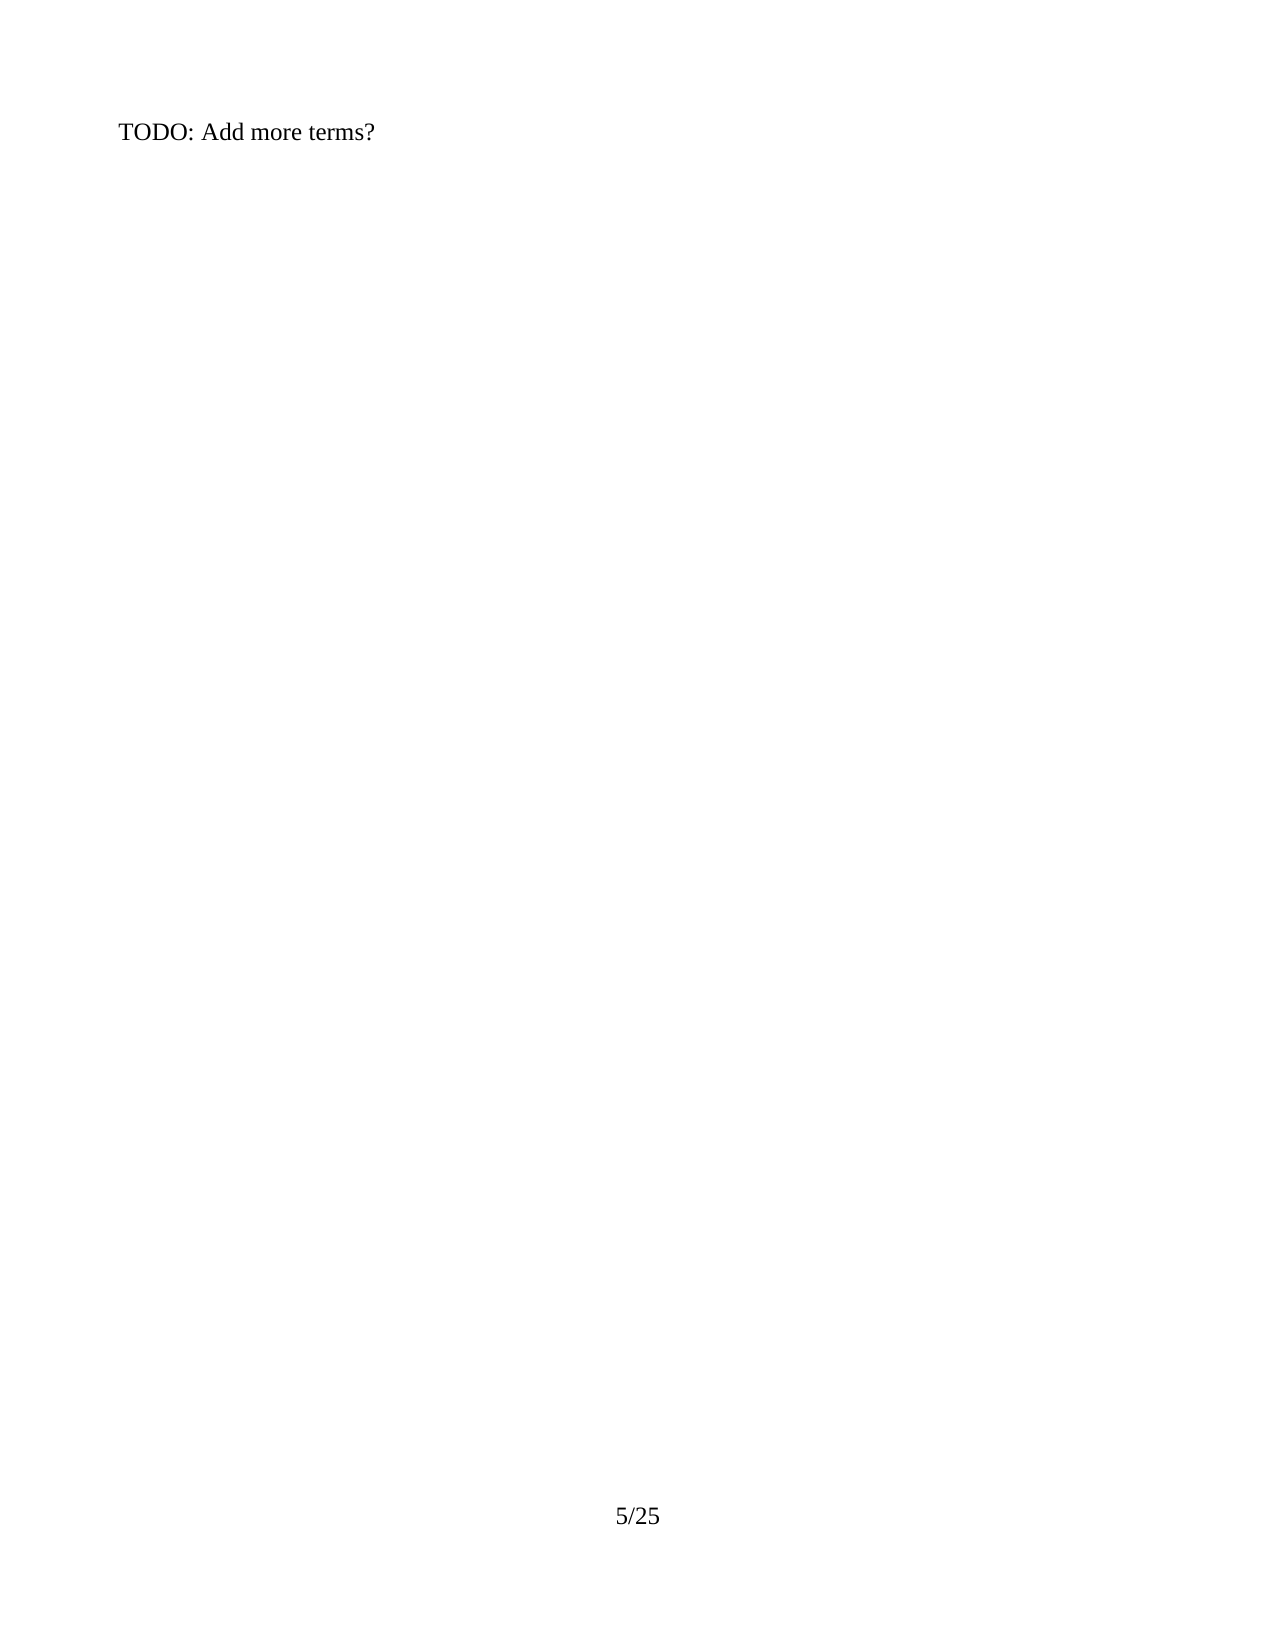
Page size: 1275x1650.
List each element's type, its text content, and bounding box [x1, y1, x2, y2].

text TODO: Add more terms? [118, 118, 1157, 146]
